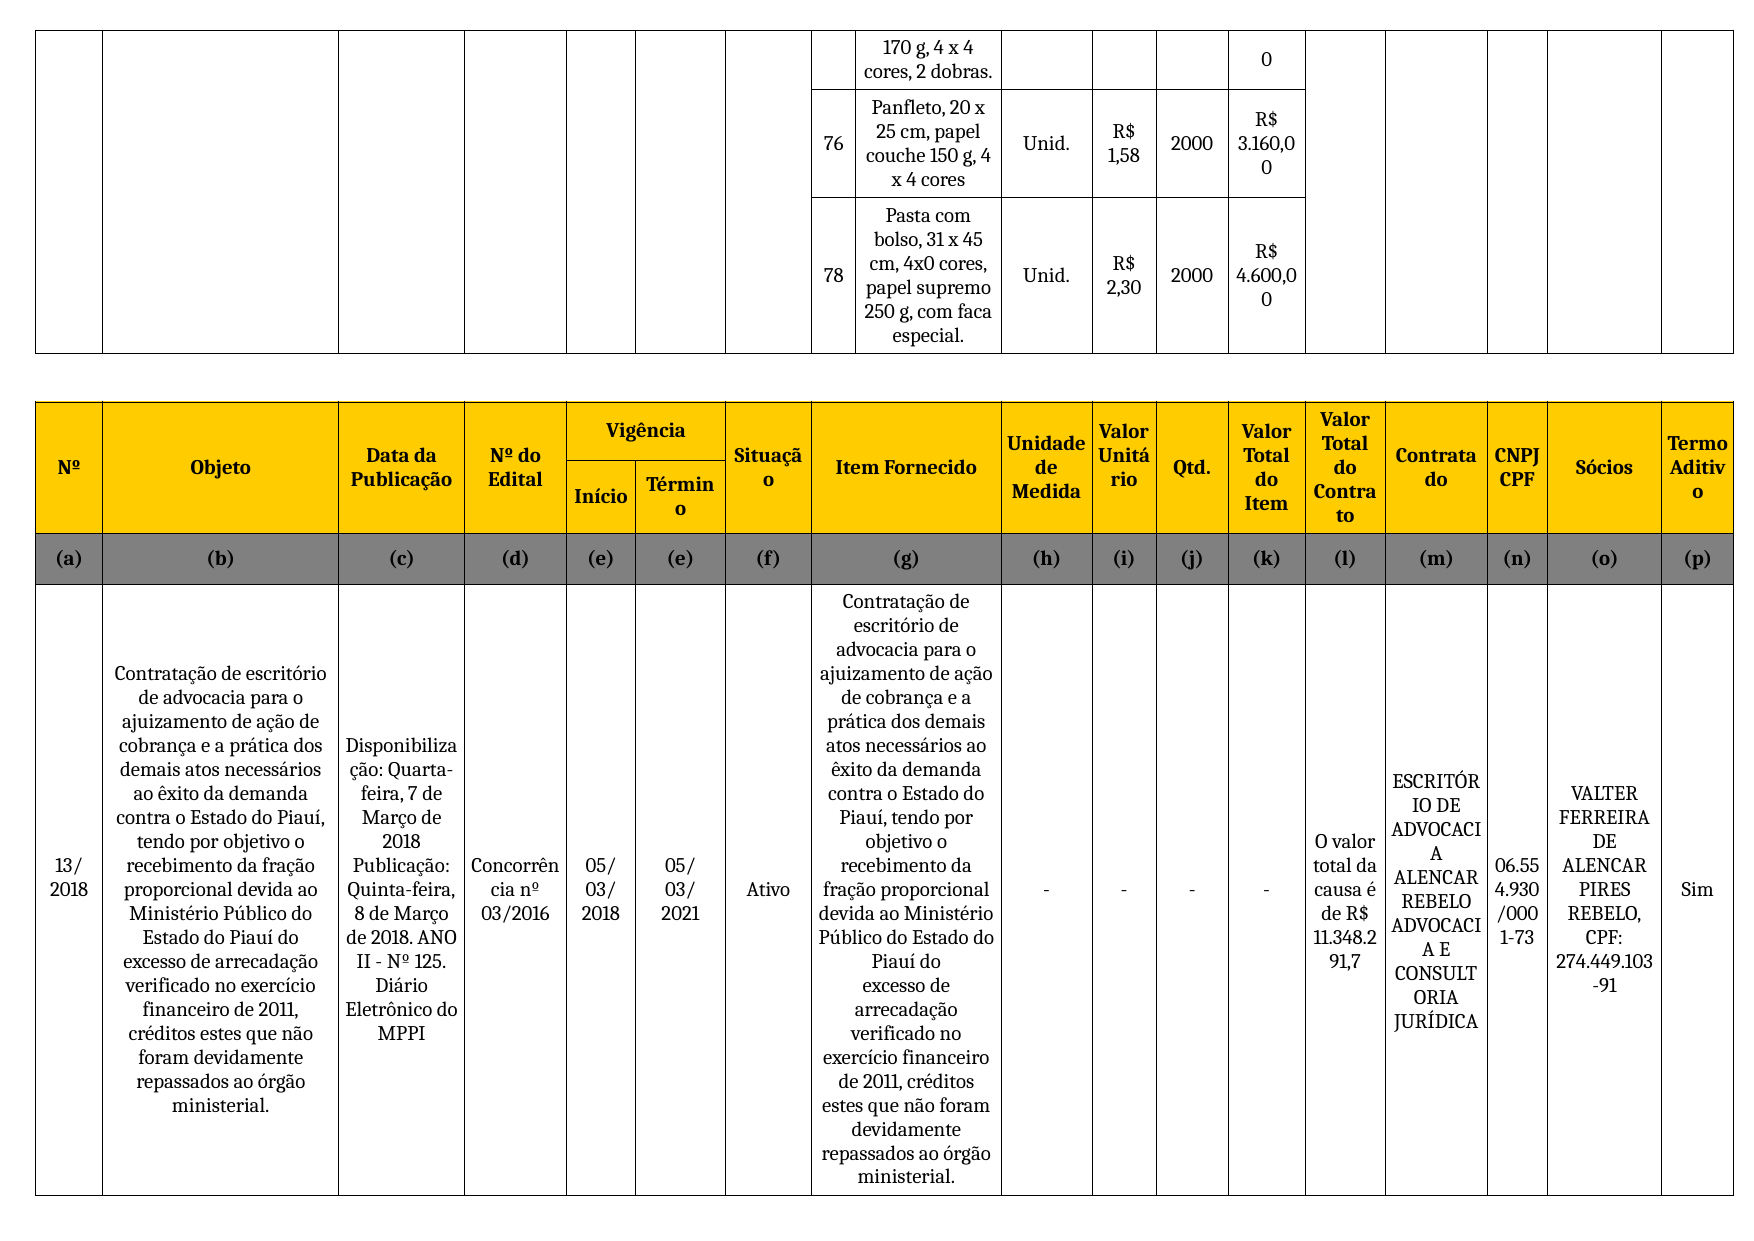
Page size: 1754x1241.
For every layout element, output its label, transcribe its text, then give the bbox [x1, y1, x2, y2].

table_cell [567, 31, 635, 353]
table_header Nº [36, 403, 102, 533]
table_cell [1157, 31, 1228, 89]
table_header CNPJ CPF [1488, 403, 1547, 533]
table_cell R$ 2,30 [1093, 198, 1156, 353]
table_cell Concorrência nº 03/2016 [465, 585, 566, 1195]
table_cell Contratação de escritório de advocacia para o ajuizamento de ação de cobrança e a prática dos demais atos necessários ao êxito da demanda contra o Estado do Piauí, tendo por objetivo o recebimento da fração proporcional devida ao Ministério Público do Estado do Piauí do excesso de arrecadação verificado no exercício financeiro de 2011, créditos estes que não foram devidamente repassados ao órgão ministerial. [812, 585, 1001, 1195]
table_cell 76 [812, 90, 855, 197]
table_cell 170 g, 4 x 4 cores, 2 dobras. [856, 31, 1001, 89]
table_cell [1662, 31, 1733, 353]
table_header Contratado [1386, 403, 1487, 533]
table_cell Unid. [1002, 198, 1092, 353]
table_cell - [1157, 585, 1228, 1195]
table_cell (e) [636, 534, 725, 584]
table_cell (n) [1488, 534, 1547, 584]
table_cell (k) [1229, 534, 1305, 584]
table_cell [812, 31, 855, 89]
table_cell (d) [465, 534, 566, 584]
table_cell Ativo [726, 585, 811, 1195]
table_header Valor Total do Item [1229, 403, 1305, 533]
table_cell - [1002, 585, 1092, 1195]
table_cell (b) [103, 534, 338, 584]
table_cell (j) [1157, 534, 1228, 584]
table_cell 05/ 03/ 2018 [567, 585, 635, 1195]
table_cell R$ 3.160,00 [1229, 90, 1305, 197]
table_cell [1002, 31, 1092, 89]
table_cell [1548, 31, 1661, 353]
table_cell 0 [1229, 31, 1305, 89]
table_header Nº do Edital [465, 403, 566, 533]
table_header Vigência [567, 403, 725, 460]
table_cell (l) [1306, 534, 1385, 584]
table_cell Término [636, 461, 725, 533]
table_cell [1093, 31, 1156, 89]
table_cell 2000 [1157, 198, 1228, 353]
table_cell [1306, 31, 1385, 353]
table_header Valor Total do Contrato [1306, 403, 1385, 533]
table_cell Panfleto, 20 x 25 cm, papel couche 150 g, 4 x 4 cores [856, 90, 1001, 197]
table_header Sócios [1548, 403, 1661, 533]
table_cell (c) [339, 534, 464, 584]
table_cell O valor total da causa é de R$ 11.348.291,7 [1306, 585, 1385, 1195]
table_header Data da Publicação [339, 403, 464, 533]
table_cell [1386, 31, 1487, 353]
table_cell (p) [1662, 534, 1733, 584]
table_cell (o) [1548, 534, 1661, 584]
table_cell VALTER FERREIRA DE ALENCAR PIRES REBELO, CPF: 274.449.103-91 [1548, 585, 1661, 1195]
table_cell Pasta com bolso, 31 x 45 cm, 4x0 cores, papel supremo 250 g, com faca especial. [856, 198, 1001, 353]
table_cell (a) [36, 534, 102, 584]
table_cell R$ 1,58 [1093, 90, 1156, 197]
table_cell 05/ 03/ 2021 [636, 585, 725, 1195]
table_cell - [1093, 585, 1156, 1195]
table_cell R$ 4.600,00 [1229, 198, 1305, 353]
table_header Valor Unitário [1093, 403, 1156, 533]
table_cell [36, 31, 102, 353]
table_cell Início [567, 461, 635, 533]
table_header Termo Aditivo [1662, 403, 1733, 533]
table_header Objeto [103, 403, 338, 533]
table_header Unidade de Medida [1002, 403, 1092, 533]
table_cell (m) [1386, 534, 1487, 584]
table_cell [1488, 31, 1547, 353]
table_cell 2000 [1157, 90, 1228, 197]
table_cell [636, 31, 725, 353]
table_cell [103, 31, 338, 353]
table_cell Unid. [1002, 90, 1092, 197]
table_cell (g) [812, 534, 1001, 584]
table_cell ESCRITÓRIO DE ADVOCACIA ALENCAR REBELO ADVOCACIA E CONSULTORIA JURÍDICA [1386, 585, 1487, 1195]
table_cell Disponibilização: Quarta-feira, 7 de Março de 2018 Publicação: Quinta-feira, 8 de Março de 2018. ANO II - Nº 125. Diário Eletrônico do MPPI [339, 585, 464, 1195]
table_cell - [1229, 585, 1305, 1195]
table_cell (f) [726, 534, 811, 584]
table_cell (e) [567, 534, 635, 584]
table_cell [339, 31, 464, 353]
table_cell [726, 31, 811, 353]
table_cell Contratação de escritório de advocacia para o ajuizamento de ação de cobrança e a prática dos demais atos necessários ao êxito da demanda contra o Estado do Piauí, tendo por objetivo o recebimento da fração proporcional devida ao Ministério Público do Estado do Piauí do excesso de arrecadação verificado no exercício financeiro de 2011, créditos estes que não foram devidamente repassados ao órgão ministerial. [103, 585, 338, 1195]
table_header Qtd. [1157, 403, 1228, 533]
table_header Situação [726, 403, 811, 533]
table_cell 13/ 2018 [36, 585, 102, 1195]
table_cell (h) [1002, 534, 1092, 584]
table_cell 06.554.930/0001-73 [1488, 585, 1547, 1195]
table_cell Sim [1662, 585, 1733, 1195]
table_cell (i) [1093, 534, 1156, 584]
table_cell [465, 31, 566, 353]
table_cell 78 [812, 198, 855, 353]
table_header Item Fornecido [812, 403, 1001, 533]
